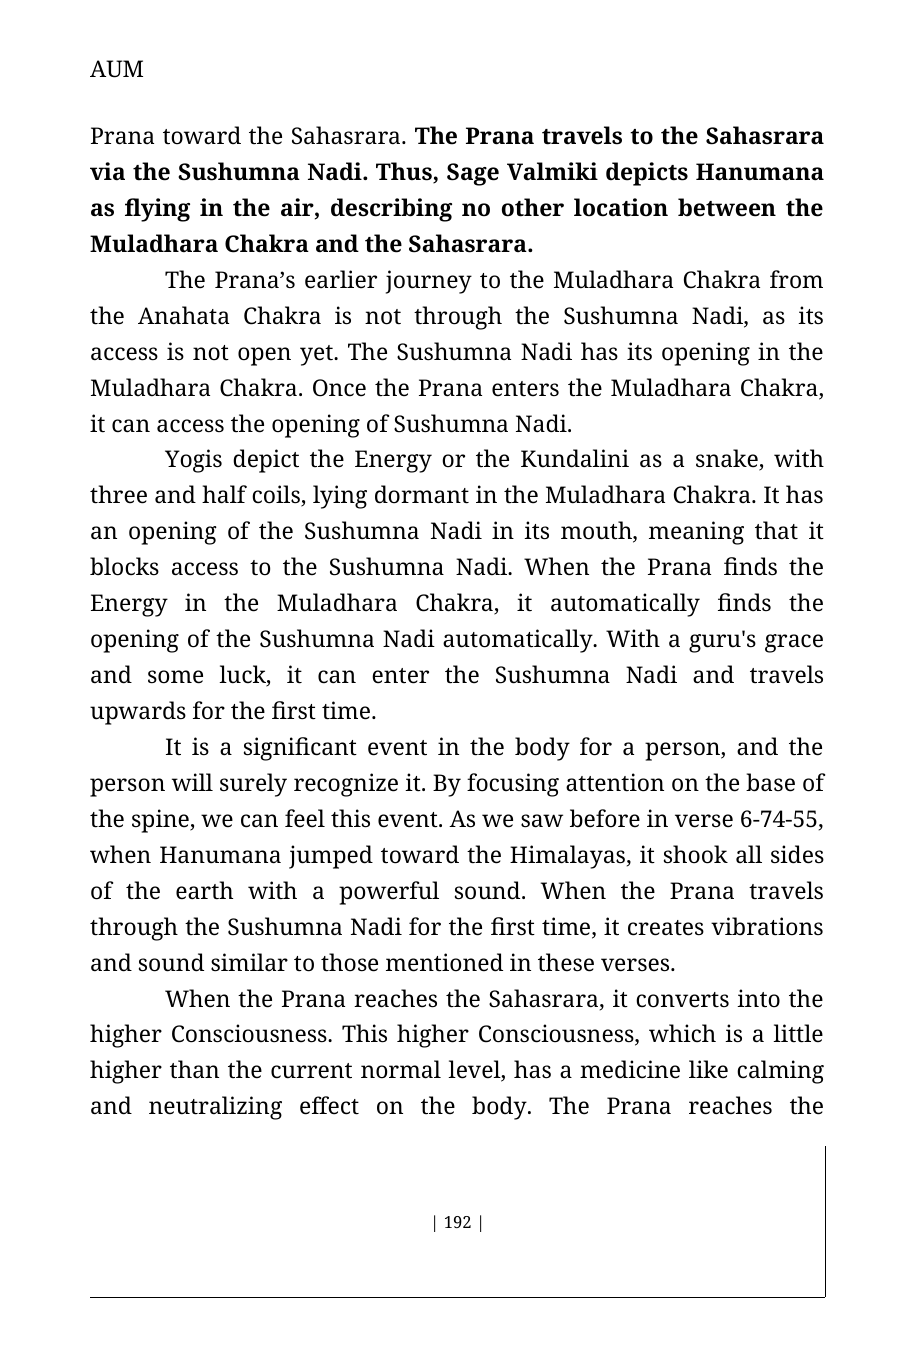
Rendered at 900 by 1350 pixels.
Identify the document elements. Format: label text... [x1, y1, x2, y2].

text The Prana’s earlier journey to the Muladhara Chakra from the Anahata Chakra is not through the Sushumna Nadi, as its access is not open yet. The Sushumna Nadi has its opening in the Muladhara Chakra. Once the Prana enters the Muladhara Chakra, it can access the opening of Sushumna Nadi. [90, 264, 825, 439]
text Yogis depict the Energy or the Kundalini as a snake, with three and half coils, lying dormant in the Muladhara Chakra. It has an opening of the Sushumna Nadi in its mouth, meaning that it blocks access to the Sushumna Nadi. When the Prana finds the Energy in the Muladhara Chakra, it automatically finds the opening of the Sushumna Nadi automatically. With a guru's grace and some luck, it can enter the Sushumna Nadi and travels upwards for the first time. [90, 443, 825, 726]
text It is a significant event in the body for a person, and the person will surely recognize it. By focusing attention on the base of the spine, we can feel this event. As we saw before in verse 6-74-55, when Hanumana jumped toward the Himalayas, it shook all sides of the earth with a powerful sound. When the Prana travels through the Sushumna Nadi for the first time, it creates vibrations and sound similar to those mentioned in these verses. [90, 731, 825, 978]
text Prana toward the Sahasrara. The Prana travels to the Sahasrara via the Sushumna Nadi. Thus, Sage Valmiki depicts Hanumana as flying in the air, describing no other location between the Muladhara Chakra and the Sahasrara. [90, 120, 825, 259]
text When the Prana reaches the Sahasrara, it converts into the higher Consciousness. This higher Consciousness, which is a little higher than the current normal level, has a medicine like calming and neutralizing effect on the body. The Prana reaches the [90, 982, 825, 1122]
